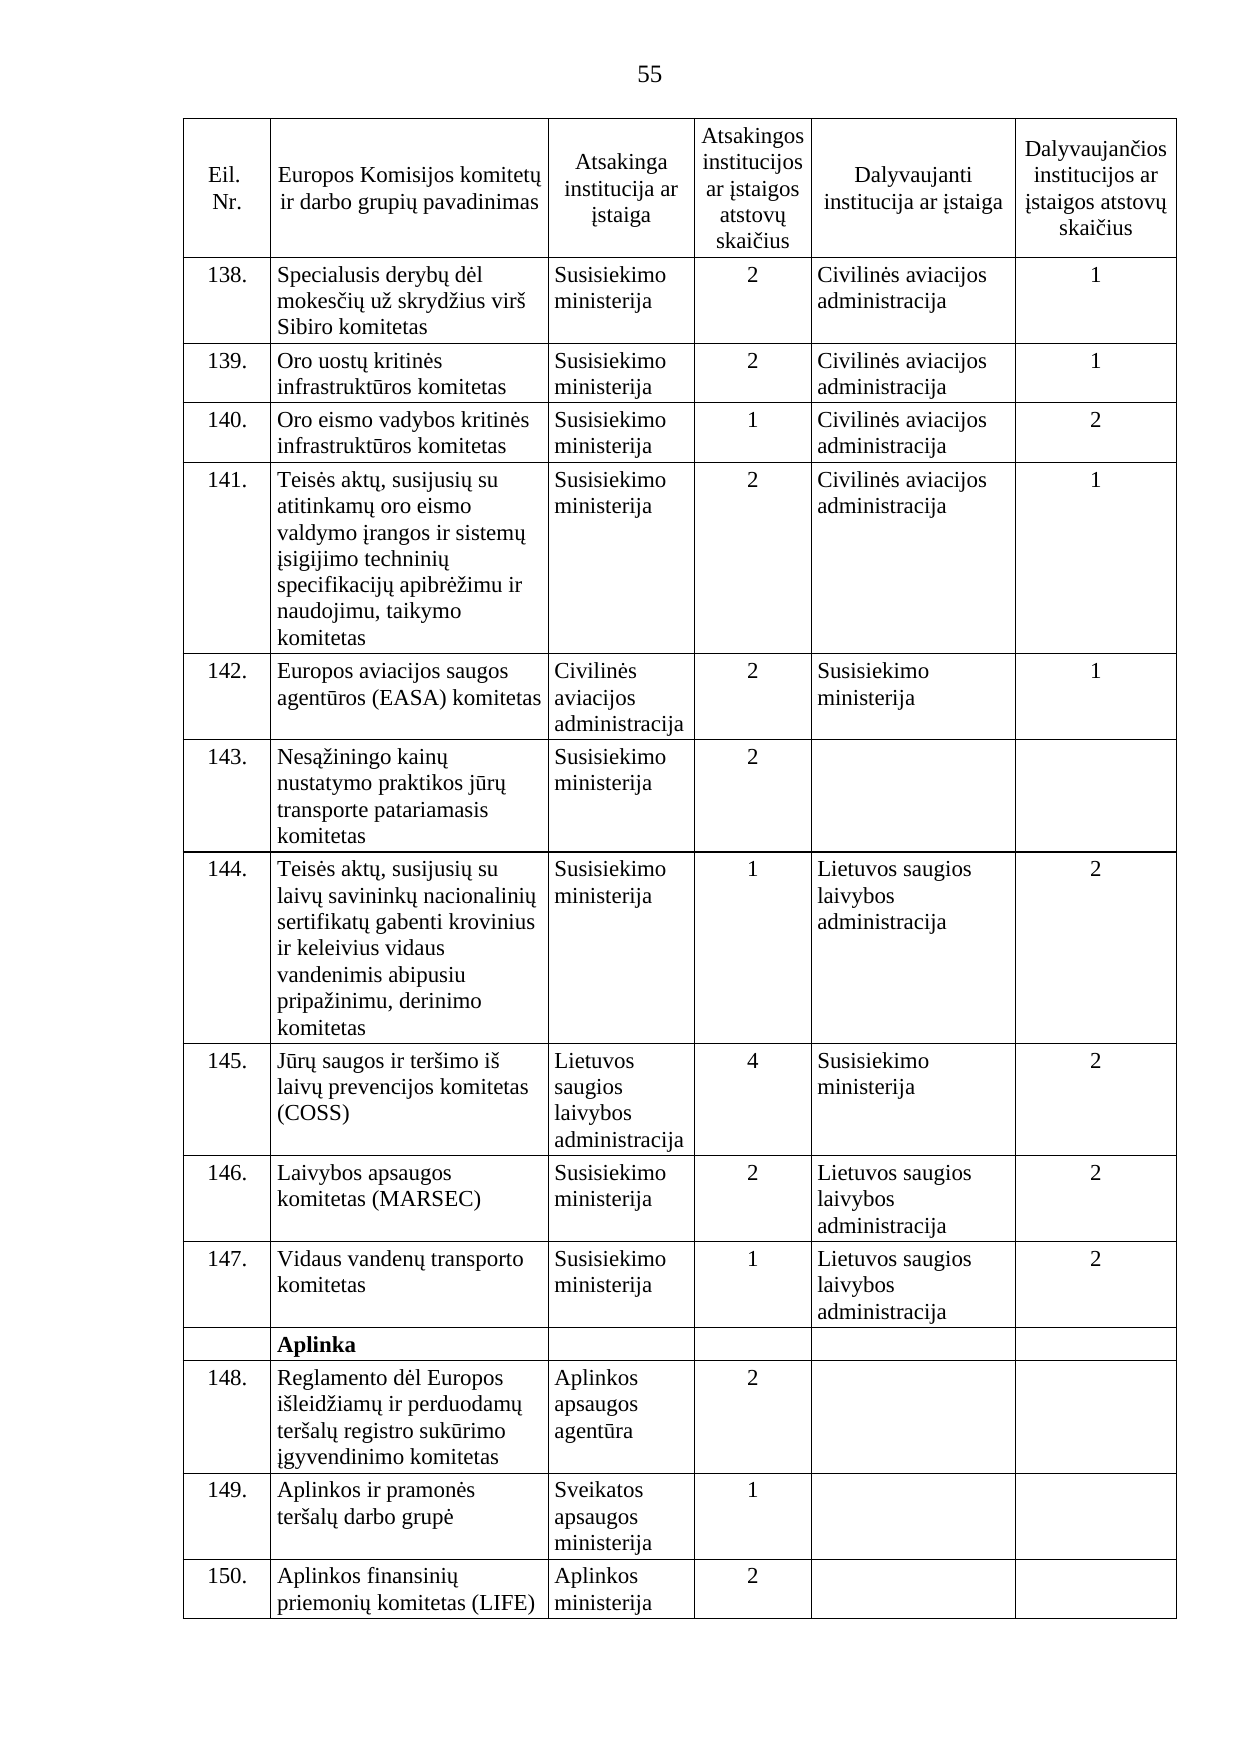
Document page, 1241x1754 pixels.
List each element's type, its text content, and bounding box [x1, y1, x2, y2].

table_cell 1 [695, 403, 811, 462]
table_cell Aplinkos apsaugos agentūra [549, 1361, 694, 1472]
table_cell 1 [1016, 344, 1176, 402]
table_cell [184, 1328, 270, 1360]
table_header Dalyvaujančios institucijos ar įstaigos atstovų skaičius [1016, 119, 1176, 257]
table_cell [812, 1474, 1015, 1558]
table_header Dalyvaujanti institucija ar įstaiga [812, 119, 1015, 257]
table_cell [1177, 1241, 1187, 1327]
table_cell Civilinės aviacijos administracija [812, 463, 1015, 653]
table_cell [1177, 653, 1187, 739]
table_cell Susisiekimo ministerija [549, 258, 694, 343]
table_cell 2 [1016, 1242, 1176, 1327]
table_header [1177, 118, 1187, 257]
table_cell Oro uostų kritinės infrastruktūros komitetas [271, 344, 548, 402]
table_cell Susisiekimo ministerija [812, 1044, 1015, 1155]
table_cell [1016, 1560, 1176, 1618]
table_cell 1 [1016, 463, 1176, 653]
table_cell Aplinka [271, 1328, 548, 1360]
table_cell [812, 1560, 1015, 1618]
table_cell [1177, 1155, 1187, 1241]
table_cell 140. [184, 403, 270, 462]
table_cell Lietuvos saugios laivybos administracija [812, 1156, 1015, 1241]
table_cell [695, 1328, 811, 1360]
table_cell Reglamento dėl Europos išleidžiamų ir perduodamų teršalų registro sukūrimo įgyvendinimo komitetas [271, 1361, 548, 1472]
table_cell [1177, 851, 1187, 1043]
table_cell Lietuvos saugios laivybos administracija [549, 1044, 694, 1155]
table_cell [1177, 739, 1187, 851]
table_cell Susisiekimo ministerija [549, 403, 694, 462]
table_cell 2 [695, 1361, 811, 1472]
table_cell 1 [1016, 258, 1176, 343]
table_cell [812, 1361, 1015, 1472]
table_cell [1016, 740, 1176, 851]
table_cell 141. [184, 463, 270, 653]
table_cell 4 [695, 1044, 811, 1155]
table_cell Sveikatos apsaugos ministerija [549, 1474, 694, 1558]
table_cell 2 [695, 258, 811, 343]
table_cell Teisės aktų, susijusių su laivų savininkų nacionalinių sertifikatų gabenti krovinius ir keleivius vidaus vandenimis abipusiu pripažinimu, derinimo komitetas [271, 853, 548, 1043]
table_cell Vidaus vandenų transporto komitetas [271, 1242, 548, 1327]
table_cell [1016, 1474, 1176, 1558]
table_cell 138. [184, 258, 270, 343]
table_cell [1177, 1473, 1187, 1558]
table_cell [549, 1328, 694, 1360]
table_cell 142. [184, 654, 270, 739]
table_cell [1177, 1559, 1187, 1618]
table_cell [1177, 1360, 1187, 1472]
table_cell 148. [184, 1361, 270, 1472]
table_cell Laivybos apsaugos komitetas (MARSEC) [271, 1156, 548, 1241]
table_cell Aplinkos ministerija [549, 1560, 694, 1618]
table_cell Susisiekimo ministerija [812, 654, 1015, 739]
table_cell Civilinės aviacijos administracija [549, 654, 694, 739]
table_cell Susisiekimo ministerija [549, 1156, 694, 1241]
table_cell [812, 740, 1015, 851]
table_cell Susisiekimo ministerija [549, 1242, 694, 1327]
table_header Atsakingos institucijos ar įstaigos atstovų skaičius [695, 119, 811, 257]
table_cell 2 [695, 1156, 811, 1241]
table_header Eil. Nr. [184, 119, 270, 257]
table_cell Susisiekimo ministerija [549, 740, 694, 851]
table_cell [1016, 1328, 1176, 1360]
table_cell 1 [1016, 654, 1176, 739]
table_cell [1177, 1043, 1187, 1155]
table_cell Civilinės aviacijos administracija [812, 403, 1015, 462]
table_cell Lietuvos saugios laivybos administracija [812, 853, 1015, 1043]
table_cell Aplinkos ir pramonės teršalų darbo grupė [271, 1474, 548, 1558]
table_cell 2 [1016, 1156, 1176, 1241]
table_header Europos Komisijos komitetų ir darbo grupių pavadinimas [271, 119, 548, 257]
table_cell 1 [695, 853, 811, 1043]
table_cell 2 [695, 740, 811, 851]
table_cell Lietuvos saugios laivybos administracija [812, 1242, 1015, 1327]
table_cell Civilinės aviacijos administracija [812, 344, 1015, 402]
table_cell [1177, 257, 1187, 343]
table_cell 2 [695, 654, 811, 739]
table_cell [1177, 1327, 1187, 1360]
table_cell Susisiekimo ministerija [549, 463, 694, 653]
table_cell Susisiekimo ministerija [549, 853, 694, 1043]
table_cell 145. [184, 1044, 270, 1155]
table_header Atsakinga institucija ar įstaiga [549, 119, 694, 257]
table_cell [1177, 343, 1187, 402]
table_cell [1177, 402, 1187, 462]
table_cell 149. [184, 1474, 270, 1558]
table_cell Oro eismo vadybos kritinės infrastruktūros komitetas [271, 403, 548, 462]
table_cell [812, 1328, 1015, 1360]
table_cell 2 [1016, 1044, 1176, 1155]
table_cell Specialusis derybų dėl mokesčių už skrydžius virš Sibiro komitetas [271, 258, 548, 343]
table_cell [1177, 462, 1187, 653]
table_cell 1 [695, 1242, 811, 1327]
table_cell Teisės aktų, susijusių su atitinkamų oro eismo valdymo įrangos ir sistemų įsigijimo techninių specifikacijų apibrėžimu ir naudojimu, taikymo komitetas [271, 463, 548, 653]
table_cell Nesąžiningo kainų nustatymo praktikos jūrų transporte patariamasis komitetas [271, 740, 548, 851]
table_cell 150. [184, 1560, 270, 1618]
table_cell 2 [1016, 403, 1176, 462]
table_cell 143. [184, 740, 270, 851]
table_cell Aplinkos finansinių priemonių komitetas (LIFE) [271, 1560, 548, 1618]
table_cell Jūrų saugos ir teršimo iš laivų prevencijos komitetas (COSS) [271, 1044, 548, 1155]
table_cell 147. [184, 1242, 270, 1327]
table_cell Susisiekimo ministerija [549, 344, 694, 402]
table_cell Europos aviacijos saugos agentūros (EASA) komitetas [271, 654, 548, 739]
table_cell 2 [695, 344, 811, 402]
table_cell 144. [184, 853, 270, 1043]
table_cell 146. [184, 1156, 270, 1241]
table_cell [1016, 1361, 1176, 1472]
table_cell 1 [695, 1474, 811, 1558]
table_cell 2 [695, 463, 811, 653]
table_cell 2 [1016, 853, 1176, 1043]
table_cell 2 [695, 1560, 811, 1618]
table_cell 139. [184, 344, 270, 402]
table_cell Civilinės aviacijos administracija [812, 258, 1015, 343]
